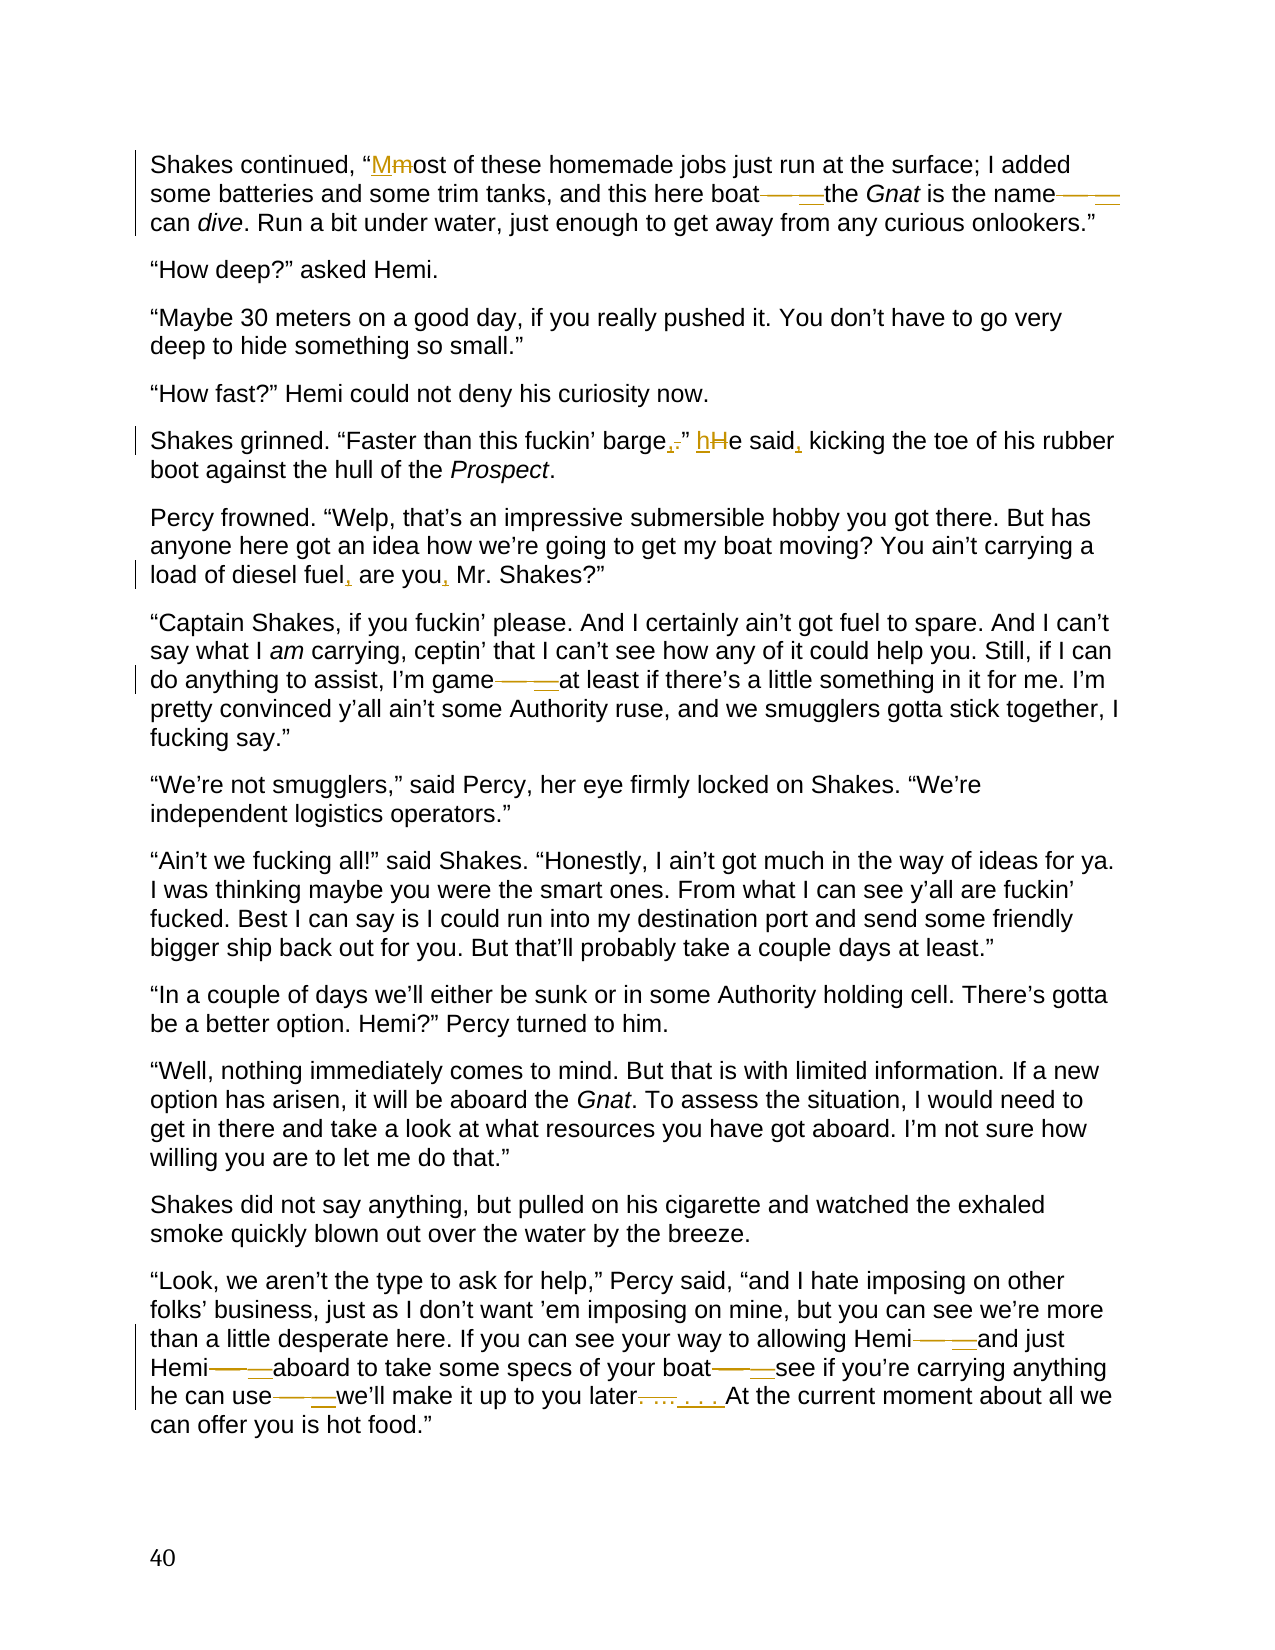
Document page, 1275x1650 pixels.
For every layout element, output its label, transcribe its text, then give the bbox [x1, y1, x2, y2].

text “How deep?” asked Hemi. [150, 255, 1125, 284]
text “Well, nothing immediately comes to mind. But that is with limited information. If a new option has arisen, it will be aboard the Gnat. To assess the situation, I would need to get in there and take a look at what resources you have got aboard. I’m not sure how willing you are to let me do that.” [150, 1056, 1125, 1171]
text Percy frowned. “Welp, that’s an impressive submersible hobby you got there. But has anyone here got an idea how we’re going to get my boat moving? You ain’t carrying a load of diesel fuel, are you, Mr. Shakes?” [150, 502, 1125, 589]
text Shakes did not say anything, but pulled on his cigarette and watched the exhaled smoke quickly blown out over the water by the breeze. [150, 1190, 1125, 1247]
text “Ain’t we fucking all!” said Shakes. “Honestly, I ain’t got much in the way of ideas for ya. I was thinking maybe you were the smart ones. From what I can see y’all are fuckin’ fucked. Best I can say is I could run into my destination port and send some friendly bigger ship back out for you. But that’ll probably take a couple days at least.” [150, 846, 1125, 961]
text “Captain Shakes, if you fuckin’ please. And I certainly ain’t got fuel to spare. And I can’t say what I am carrying, ceptin’ that I can’t see how any of it could help you. Still, if I can do anything to assist, I’m game—at least if there’s a little something in it for me. I’m pretty convinced y’all ain’t some Authority ruse, and we smugglers gotta stick together, I fucking say.” [150, 607, 1125, 751]
text Shakes grinned. “Faster than this fuckin’ barge,” he said, kicking the toe of his rubber boot against the hull of the Prospect. [150, 426, 1125, 484]
text “We’re not smugglers,” said Percy, her eye firmly locked on Shakes. “We’re independent logistics operators.” [150, 770, 1125, 827]
text Shakes continued, “Most of these homemade jobs just run at the surface; I added some batteries and some trim tanks, and this here boat—the Gnat is the name—can dive. Run a bit under water, just enough to get away from any curious onlookers.” [150, 150, 1125, 236]
text “In a couple of days we’ll either be sunk or in some Authority holding cell. There’s gotta be a better option. Hemi?” Percy turned to him. [150, 980, 1125, 1037]
text “How fast?” Hemi could not deny his curiosity now. [150, 379, 1125, 407]
text “Look, we aren’t the type to ask for help,” Percy said, “and I hate imposing on other folks’ business, just as I don’t want ’em imposing on mine, but you can see we’re more than a little desperate here. If you can see your way to allowing Hemi—and just Hemi—aboard to take some specs of your boat—see if you’re carrying anything he can use—we’ll make it up to you later . . . At the current moment about all we can offer you is hot food.” [150, 1266, 1125, 1439]
text “Maybe 30 meters on a good day, if you really pushed it. You don’t have to go very deep to hide something so small.” [150, 302, 1125, 360]
